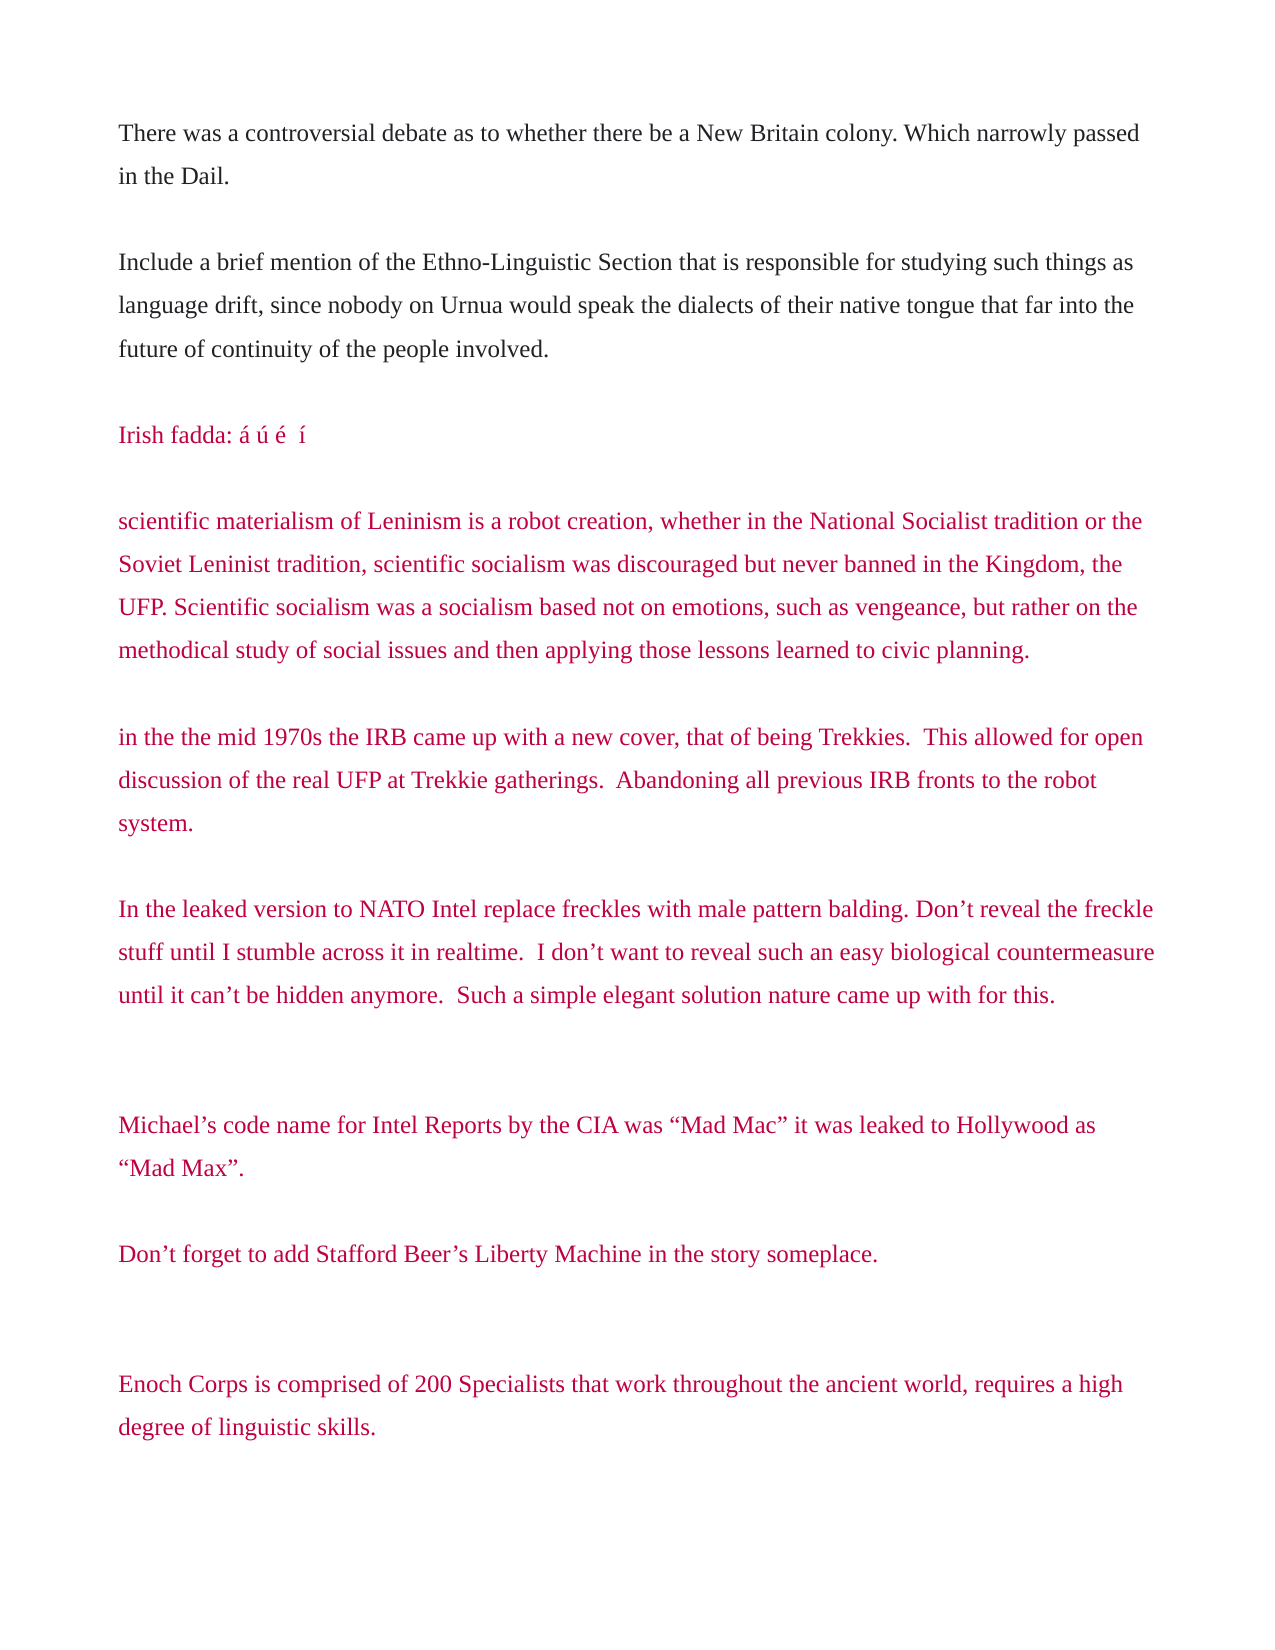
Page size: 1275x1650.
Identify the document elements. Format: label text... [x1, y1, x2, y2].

text There was a controversial debate as to whether there be a New Britain colony. Which narrowly passed in the Dail. [118, 118, 1157, 190]
text Irish fadda: á ú é í [118, 420, 1157, 449]
text Michael’s code name for Intel Reports by the CIA was “Mad Mac” it was leaked to Hollywood as “Mad Max”. [118, 1110, 1157, 1182]
text Enoch Corps is comprised of 200 Specialists that work throughout the ancient world, requires a high degree of linguistic skills. [118, 1369, 1157, 1441]
text in the the mid 1970s the IRB came up with a new cover, that of being Trekkies. This allowed for open discussion of the real UFP at Trekkie gatherings. Abandoning all previous IRB fronts to the robot system. [118, 722, 1157, 837]
text scientific materialism of Leninism is a robot creation, whether in the National Socialist tradition or the Soviet Leninist tradition, scientific socialism was discouraged but never banned in the Kingdom, the UFP. Scientific socialism was a socialism based not on emotions, such as vengeance, but rather on the methodical study of social issues and then applying those lessons learned to civic planning. [118, 506, 1157, 664]
text In the leaked version to NATO Intel replace freckles with male pattern balding. Don’t reveal the freckle stuff until I stumble across it in realtime. I don’t want to reveal such an easy biological countermeasure until it can’t be hidden anymore. Such a simple elegant solution nature came up with for this. [118, 894, 1157, 1009]
text Don’t forget to add Stafford Beer’s Liberty Machine in the story someplace. [118, 1239, 1157, 1268]
text Include a brief mention of the Ethno-Linguistic Section that is responsible for studying such things as language drift, since nobody on Urnua would speak the dialects of their native tongue that far into the future of continuity of the people involved. [118, 247, 1157, 362]
